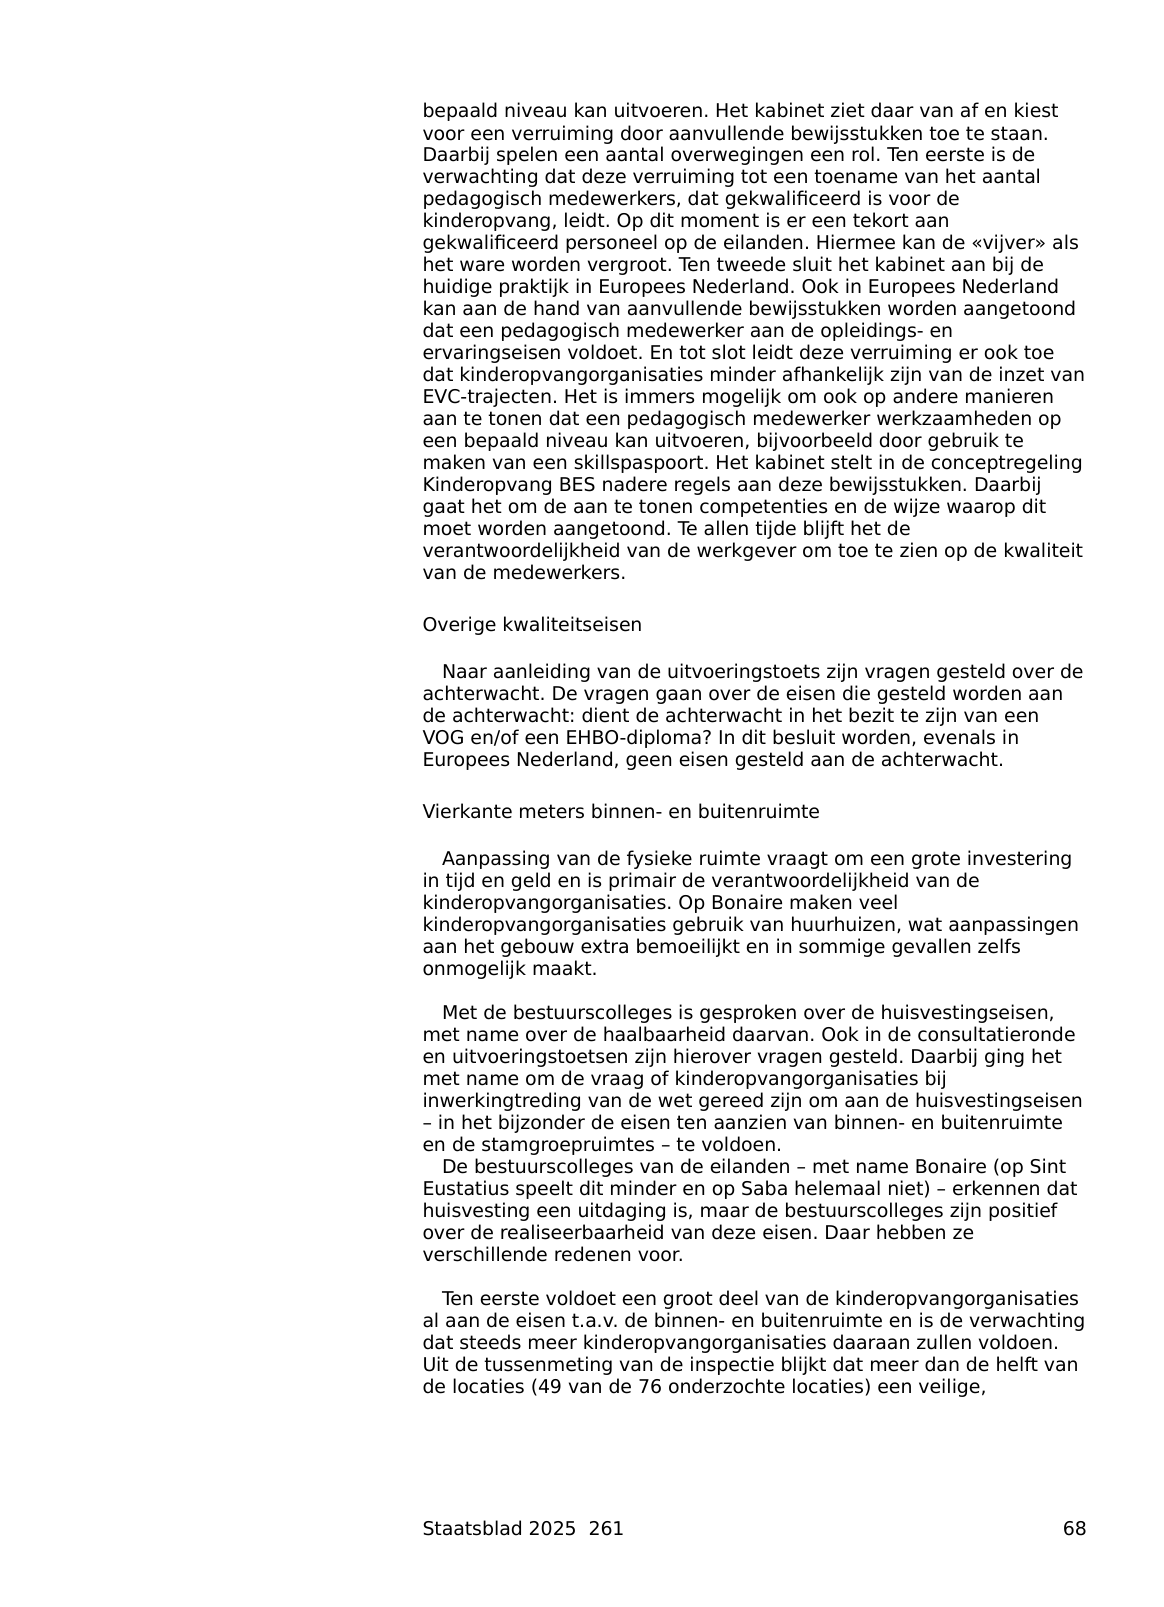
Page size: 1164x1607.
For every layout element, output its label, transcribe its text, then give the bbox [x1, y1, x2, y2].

text De bestuurscolleges van de eilanden – met name Bonaire (op Sint Eustatius speelt dit minder en op Saba helemaal niet) – erkennen dat huisvesting een uitdaging is, maar de bestuurscolleges zijn positief over de realiseerbaarheid van deze eisen. Daar hebben ze verschillende redenen voor. [422, 1156, 1087, 1266]
text Ten eerste voldoet een groot deel van de kinderopvangorganisaties al aan de eisen t.a.v. de binnen- en buitenruimte en is de verwachting dat steeds meer kinderopvangorganisaties daaraan zullen voldoen. Uit de tussenmeting van de inspectie blijkt dat meer dan de helft van de locaties (49 van de 76 onderzochte locaties) een veilige, [422, 1288, 1087, 1398]
subtitle Vierkante meters binnen- en buitenruimte [422, 801, 1087, 823]
text bepaald niveau kan uitvoeren. Het kabinet ziet daar van af en kiest voor een verruiming door aanvullende bewijsstukken toe te staan. Daarbij spelen een aantal overwegingen een rol. Ten eerste is de verwachting dat deze verruiming tot een toename van het aantal pedagogisch medewerkers, dat gekwalificeerd is voor de kinderopvang, leidt. Op dit moment is er een tekort aan gekwalificeerd personeel op de eilanden. Hiermee kan de «vijver» als het ware worden vergroot. Ten tweede sluit het kabinet aan bij de huidige praktijk in Europees Nederland. Ook in Europees Nederland kan aan de hand van aanvullende bewijsstukken worden aangetoond dat een pedagogisch medewerker aan de opleidings- en ervaringseisen voldoet. En tot slot leidt deze verruiming er ook toe dat kinderopvangorganisaties minder afhankelijk zijn van de inzet van EVC-trajecten. Het is immers mogelijk om ook op andere manieren aan te tonen dat een pedagogisch medewerker werkzaamheden op een bepaald niveau kan uitvoeren, bijvoorbeeld door gebruik te maken van een skillspaspoort. Het kabinet stelt in de conceptregeling Kinderopvang BES nadere regels aan deze bewijsstukken. Daarbij gaat het om de aan te tonen competenties en de wijze waarop dit moet worden aangetoond. Te allen tijde blijft het de verantwoordelijkheid van de werkgever om toe te zien op de kwaliteit van de medewerkers. [422, 100, 1087, 584]
text Naar aanleiding van de uitvoeringstoets zijn vragen gesteld over de achterwacht. De vragen gaan over de eisen die gesteld worden aan de achterwacht: dient de achterwacht in het bezit te zijn van een VOG en/of een EHBO-diploma? In dit besluit worden, evenals in Europees Nederland, geen eisen gesteld aan de achterwacht. [422, 661, 1087, 771]
text Met de bestuurscolleges is gesproken over de huisvestingseisen, met name over de haalbaarheid daarvan. Ook in de consultatieronde en uitvoeringstoetsen zijn hierover vragen gesteld. Daarbij ging het met name om de vraag of kinderopvangorganisaties bij inwerkingtreding van de wet gereed zijn om aan de huisvestingseisen – in het bijzonder de eisen ten aanzien van binnen- en buitenruimte en de stamgroepruimtes – te voldoen. [422, 1002, 1087, 1156]
subtitle Overige kwaliteitseisen [422, 614, 1087, 636]
text Aanpassing van de fysieke ruimte vraagt om een grote investering in tijd en geld en is primair de verantwoordelijkheid van de kinderopvangorganisaties. Op Bonaire maken veel kinderopvangorganisaties gebruik van huurhuizen, wat aanpassingen aan het gebouw extra bemoeilijkt en in sommige gevallen zelfs onmogelijk maakt. [422, 848, 1087, 980]
